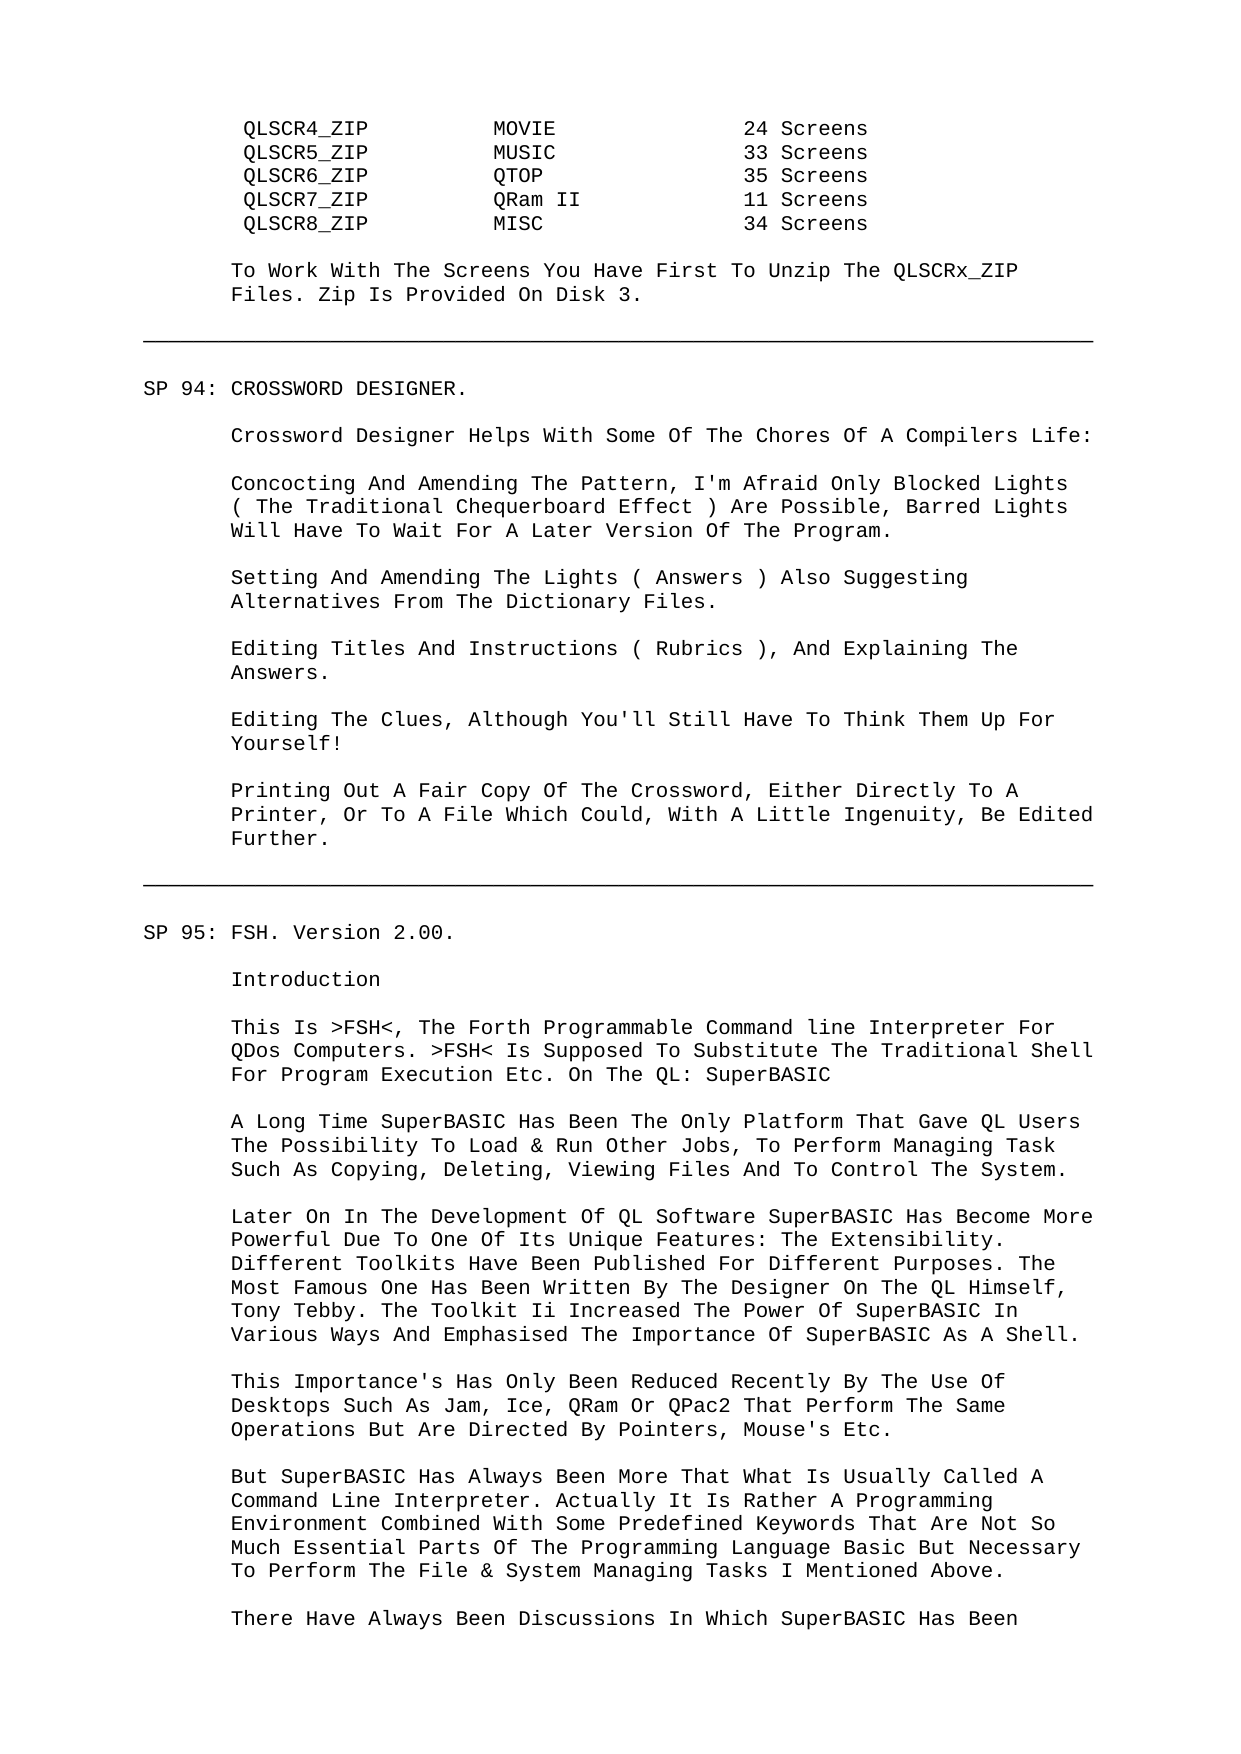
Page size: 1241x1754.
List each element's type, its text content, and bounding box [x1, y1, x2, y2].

text ──────────────────────────────────────────────────────────────────────────── [118, 875, 1122, 898]
text Printing Out A Fair Copy Of The Crossword, Either Directly To A [118, 780, 1122, 804]
text QLSCR7_ZIP QRam II 11 Screens [118, 189, 1122, 213]
text Much Essential Parts Of The Programming Language Basic But Necessary [118, 1537, 1122, 1561]
text A Long Time SuperBASIC Has Been The Only Platform That Gave QL Users [118, 1111, 1122, 1135]
text To Work With The Screens You Have First To Unzip The QLSCRx_ZIP [118, 260, 1122, 284]
text Printer, Or To A File Which Could, With A Little Ingenuity, Be Edited [118, 804, 1122, 827]
text Will Have To Wait For A Later Version Of The Program. [118, 520, 1122, 544]
text For Program Execution Etc. On The QL: SuperBASIC [118, 1064, 1122, 1088]
text Further. [118, 827, 1122, 851]
text This Importance's Has Only Been Reduced Recently By The Use Of [118, 1371, 1122, 1395]
text Answers. [118, 662, 1122, 686]
text QLSCR8_ZIP MISC 34 Screens [118, 213, 1122, 236]
text There Have Always Been Discussions In Which SuperBASIC Has Been [118, 1608, 1122, 1631]
text The Possibility To Load & Run Other Jobs, To Perform Managing Task [118, 1135, 1122, 1158]
text This Is >FSH<, The Forth Programmable Command line Interpreter For [118, 1017, 1122, 1040]
text Setting And Amending The Lights ( Answers ) Also Suggesting [118, 567, 1122, 591]
text Various Ways And Emphasised The Importance Of SuperBASIC As A Shell. [118, 1324, 1122, 1348]
text Operations But Are Directed By Pointers, Mouse's Etc. [118, 1419, 1122, 1442]
text Later On In The Development Of QL Software SuperBASIC Has Become More [118, 1206, 1122, 1229]
text Tony Tebby. The Toolkit Ii Increased The Power Of SuperBASIC In [118, 1300, 1122, 1324]
text Alternatives From The Dictionary Files. [118, 591, 1122, 615]
text Such As Copying, Deleting, Viewing Files And To Control The System. [118, 1158, 1122, 1182]
text Desktops Such As Jam, Ice, QRam Or QPac2 That Perform The Same [118, 1395, 1122, 1419]
text ──────────────────────────────────────────────────────────────────────────── [118, 331, 1122, 354]
text Editing Titles And Instructions ( Rubrics ), And Explaining The [118, 638, 1122, 662]
text Concocting And Amending The Pattern, I'm Afraid Only Blocked Lights [118, 473, 1122, 496]
text SP 94: CROSSWORD DESIGNER. [118, 378, 1122, 402]
text But SuperBASIC Has Always Been More That What Is Usually Called A [118, 1466, 1122, 1489]
text QLSCR4_ZIP MOVIE 24 Screens [118, 118, 1122, 142]
text Crossword Designer Helps With Some Of The Chores Of A Compilers Life: [118, 426, 1122, 449]
text Powerful Due To One Of Its Unique Features: The Extensibility. [118, 1229, 1122, 1253]
text Environment Combined With Some Predefined Keywords That Are Not So [118, 1513, 1122, 1537]
text ( The Traditional Chequerboard Effect ) Are Possible, Barred Lights [118, 496, 1122, 520]
text QLSCR5_ZIP MUSIC 33 Screens [118, 142, 1122, 165]
text To Perform The File & System Managing Tasks I Mentioned Above. [118, 1561, 1122, 1584]
text SP 95: FSH. Version 2.00. [118, 922, 1122, 946]
text Introduction [118, 969, 1122, 993]
text QLSCR6_ZIP QTOP 35 Screens [118, 165, 1122, 189]
text QDos Computers. >FSH< Is Supposed To Substitute The Traditional Shell [118, 1040, 1122, 1064]
text Yourself! [118, 733, 1122, 757]
text Files. Zip Is Provided On Disk 3. [118, 284, 1122, 307]
text Editing The Clues, Although You'll Still Have To Think Them Up For [118, 709, 1122, 733]
text Most Famous One Has Been Written By The Designer On The QL Himself, [118, 1277, 1122, 1300]
text Command Line Interpreter. Actually It Is Rather A Programming [118, 1489, 1122, 1513]
text Different Toolkits Have Been Published For Different Purposes. The [118, 1253, 1122, 1277]
